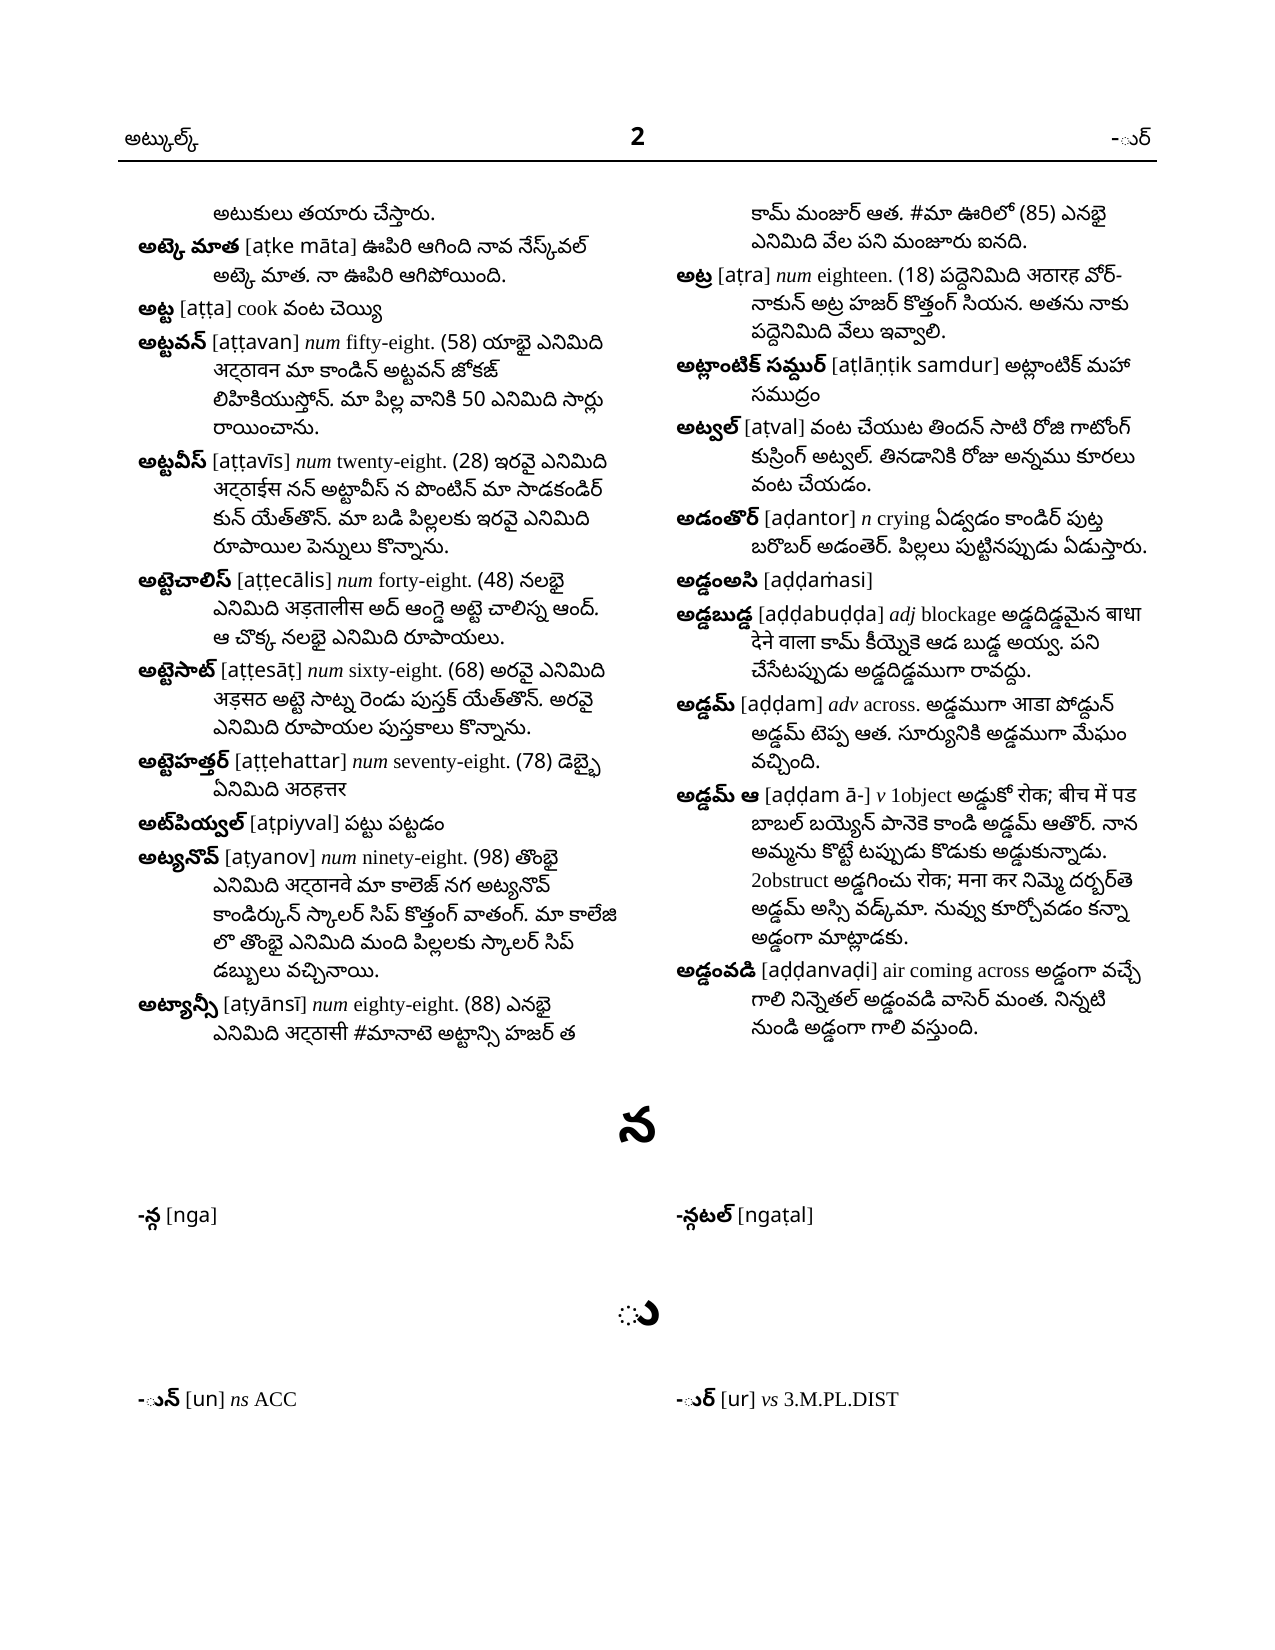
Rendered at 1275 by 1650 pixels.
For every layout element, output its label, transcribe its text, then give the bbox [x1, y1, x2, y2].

text అట్లాంటిక్ సమ్దుర్ [aṭlāṇṭik samdur] అట్లాంటిక్ మహా సముద్రం [657, 347, 1156, 409]
text కామ్ మంజుర్ ఆత. #మా ఊరిలో (85) ఎనభై ఎనిమిది వేల పని మంజూరు ఐనది. [657, 196, 1156, 257]
text అట్కె మాత [aṭke māta] ఊపిరి ఆగింది నావ నేస్క్‌వల్ అట్కె మాత. నా ఊపిరి ఆగిపోయింది. [119, 228, 618, 290]
text అట్ట [aṭṭa] cook వంట చెయ్యి [119, 290, 618, 324]
text అట్టవన్ [aṭṭavan] num fifty-eight. (58) యాభై ఎనిమిది अट्‌ठावन మా కాండిన్ అట్టవన్ జోకఙ్ లిహికియుస్తోన్. మా పిల్ల వానికి 50 ఎనిమిది సార్లు రాయించాను. [119, 324, 618, 443]
text అటుకులు తయారు చేస్తారు. [119, 196, 618, 228]
text న [118, 1089, 1157, 1157]
text -న్గ [nga] [119, 1199, 618, 1233]
text అట్టెసాట్ [aṭṭesāṭ] num sixty-eight. (68) అరవై ఎనిమిది अड़सठ అట్టె సాట్న రెండు పుస్తక్ యేత్‌తొన్. అరవై ఎనిమిది రూపాయల పుస్తకాలు కొన్నాను. [119, 652, 618, 743]
text -ున్‌ [un‌] ns ACC [119, 1382, 618, 1416]
text ు [118, 1272, 1157, 1340]
text అట్యనొవ్ [aṭyanov] num ninety-eight. (98) తొంభై ఎనిమిది अट्‌ठानवे మా కాలెజ్ నగ అట్యనొవ్ కాండిర్కున్ స్కాలర్ సిప్ కొత్తంగ్ వాతంగ్. మా కాలేజి లొ తొంభై ఎనిమిది మంది పిల్లలకు స్కాలర్ సిప్ డబ్బులు వచ్చినాయి. [119, 839, 618, 986]
text అట్వల్ [aṭval] వంట చేయుట తిందన్ సాటి రోజి గాటోంగ్ కుస్రింగ్ అట్వల్. తినడానికి రోజు అన్నము కూరలు వంట చేయడం. [657, 409, 1156, 500]
text అడ్డమ్ [aḍḍam] adv across. అడ్డముగా आडा పోడ్దున్ అడ్డమ్ టెప్ప ఆత. సూర్యునికి అడ్డముగా మేఘం వచ్చింది. [657, 686, 1156, 777]
text అట్టవీస్ [aṭṭavīs] num twenty-eight. (28) ఇరవై ఎనిమిది अट्‌ठाईस నన్ అట్టావీస్ న పొంటిన్ మా సాడకండిర్ కున్ యేత్‌తొన్. మా బడి పిల్లలకు ఇరవై ఎనిమిది రూపాయిల పెన్నులు కొన్నాను. [119, 443, 618, 562]
text అట్ర [aṭra] num eighteen. (18) పద్దెనిమిది अठारह వోర్- నాకున్ అట్ర హజర్ కొత్తంగ్ సియన. అతను నాకు పద్దెనిమిది వేలు ఇవ్వాలి. [657, 257, 1156, 347]
text అడ్డంవడి [aḍḍanvaḍi] air coming across అడ్డంగా వచ్చే గాలి నిన్నెతల్ అడ్డంవడి వాసెర్ మంత. నిన్నటి నుండి అడ్డంగా గాలి వస్తుంది. [657, 952, 1156, 1045]
text -ుర్ [ur] vs 3.M.PL.DIST [657, 1382, 1156, 1416]
text అడ్డంఅసి [aḍḍaṁasi] [657, 562, 1156, 596]
text అడ్డమ్ ఆ [aḍḍam ā-] v 1object అడ్డుకో रोक; बीच में पड బాబల్ బయ్యెన్ పానెకె కాండి అడ్డమ్ ఆతొర్. నాన అమ్మను కొట్టే టప్పుడు కొడుకు అడ్డుకున్నాడు. 2obstruct అడ్డగించు रोक; मना कर నిమ్మె దర్బర్‌తె అడ్డమ్ అస్సి వడ్క్‌మా. నువ్వు కూర్చోవడం కన్నా అడ్డంగా మాట్లాడకు. [657, 777, 1156, 952]
text అట్యాన్సీ [aṭyānsī] num eighty-eight. (88) ఎనభై ఎనిమిది अट्‌ठासी #మానాటె అట్టాన్సి హజర్ త [119, 986, 618, 1050]
text అట్‌పియ్వల్ [aṭpiyval] పట్టు పట్టడం [119, 805, 618, 839]
text అట్టెహత్తర్ [aṭṭehattar] num seventy-eight. (78) డెబ్భై ఏనిమిది अठहत्तर [119, 743, 618, 805]
text అడ్డబుడ్డ [aḍḍabuḍḍa] adj blockage అడ్డదిడ్డమైన बाधा देने वाला కామ్ కీయ్నెకె ఆడ బుడ్డ అయ్వ. పని చేసేటప్పుడు అడ్డదిడ్డముగా రావద్దు. [657, 596, 1156, 686]
text అట్టెచాలిస్ [aṭṭecālis] num forty-eight. (48) నలభై ఎనిమిది अड़तालीस అద్ ఆంగ్డె అట్టె చాలిస్న ఆంద్. ఆ చొక్క నలభై ఎనిమిది రూపాయలు. [119, 562, 618, 652]
text -న్గటల్ [ngaṭal] [657, 1199, 1156, 1233]
text అడంతొర్ [aḍantor] n crying ఏడ్వడం కాండిర్ పుట్త బరొబర్ అడంతెర్. పిల్లలు పుట్టినప్పుడు ఏడుస్తారు. [657, 500, 1156, 562]
